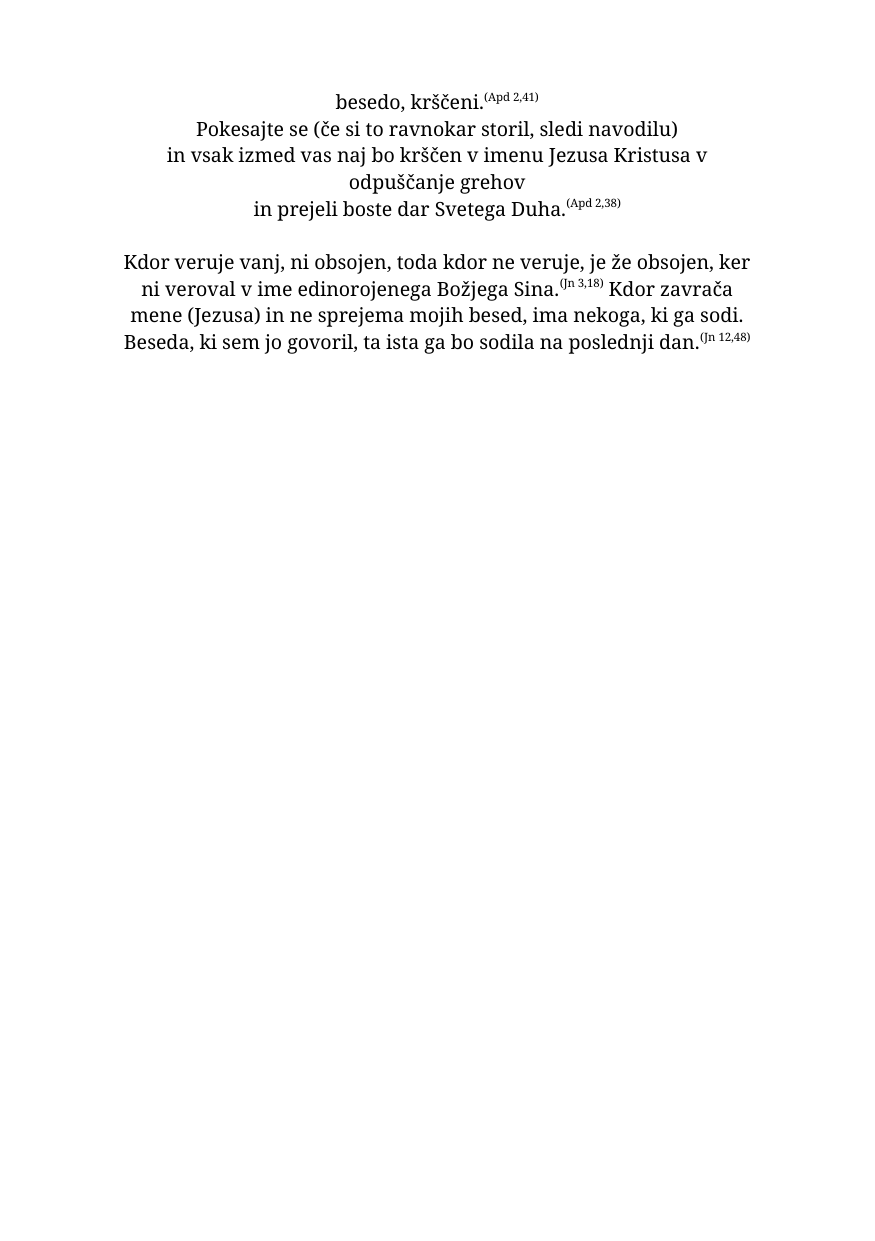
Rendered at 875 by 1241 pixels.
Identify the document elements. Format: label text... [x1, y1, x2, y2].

text besedo, krščeni.(Apd 2,41) Pokesajte se (če si to ravnokar storil, sledi navodilu) in vsak izmed vas naj bo krščen v imenu Jezusa Kristusa v odpuščanje grehov in prejeli boste dar Svetega Duha.(Apd 2,38) [118, 88, 756, 222]
text Kdor veruje vanj, ni obsojen, toda kdor ne veruje, je že obsojen, ker ni veroval v ime edinorojenega Božjega Sina.(Jn 3,18) Kdor zavrača mene (Jezusa) in ne sprejema mojih besed, ima nekoga, ki ga sodi. Beseda, ki sem jo govoril, ta ista ga bo sodila na poslednji dan.(Jn 12,48) [118, 248, 756, 355]
